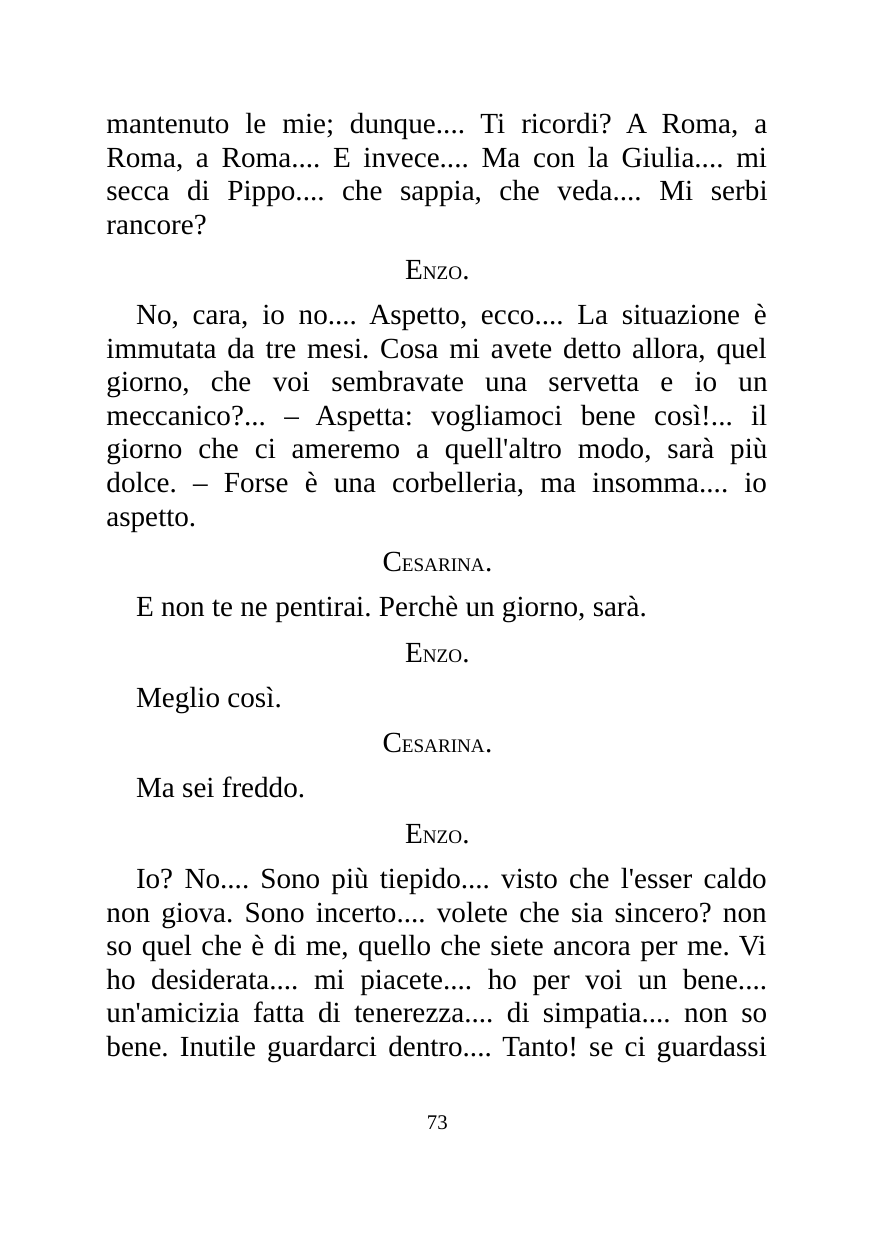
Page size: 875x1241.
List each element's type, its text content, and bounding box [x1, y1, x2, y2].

text mantenuto le mie; dunque.... Ti ricordi? A Roma, a Roma, a Roma.... E invece.... Ma con la Giulia.... mi secca di Pippo.... che sappia, che veda.... Mi serbi rancore? [106, 106, 768, 240]
text Enzo. [106, 816, 768, 849]
text Ma sei freddo. [106, 771, 768, 804]
text Enzo. [106, 252, 768, 286]
text Cesarina. [106, 725, 768, 759]
text No, cara, io no.... Aspetto, ecco.... La situazione è immutata da tre mesi. Cosa mi avete detto allora, quel giorno, che voi sembravate una servetta e io un meccanico?... – Aspetta: vogliamoci bene così!... il giorno che ci ameremo a quell'altro modo, sarà più dolce. – Forse è una corbelleria, ma insomma.... io aspetto. [106, 297, 768, 532]
text E non te ne pentirai. Perchè un giorno, sarà. [106, 589, 768, 623]
text Meglio così. [106, 680, 768, 713]
text Io? No.... Sono più tiepido.... visto che l'esser caldo non giova. Sono incerto.... volete che sia sincero? non so quel che è di me, quello che siete ancora per me. Vi ho desiderata.... mi piacete.... ho per voi un bene.... un'amicizia fatta di tenerezza.... di simpatia.... non so bene. Inutile guardarci dentro.... Tanto! se ci guardassi [106, 861, 768, 1062]
text Enzo. [106, 635, 768, 668]
text Cesarina. [106, 544, 768, 578]
